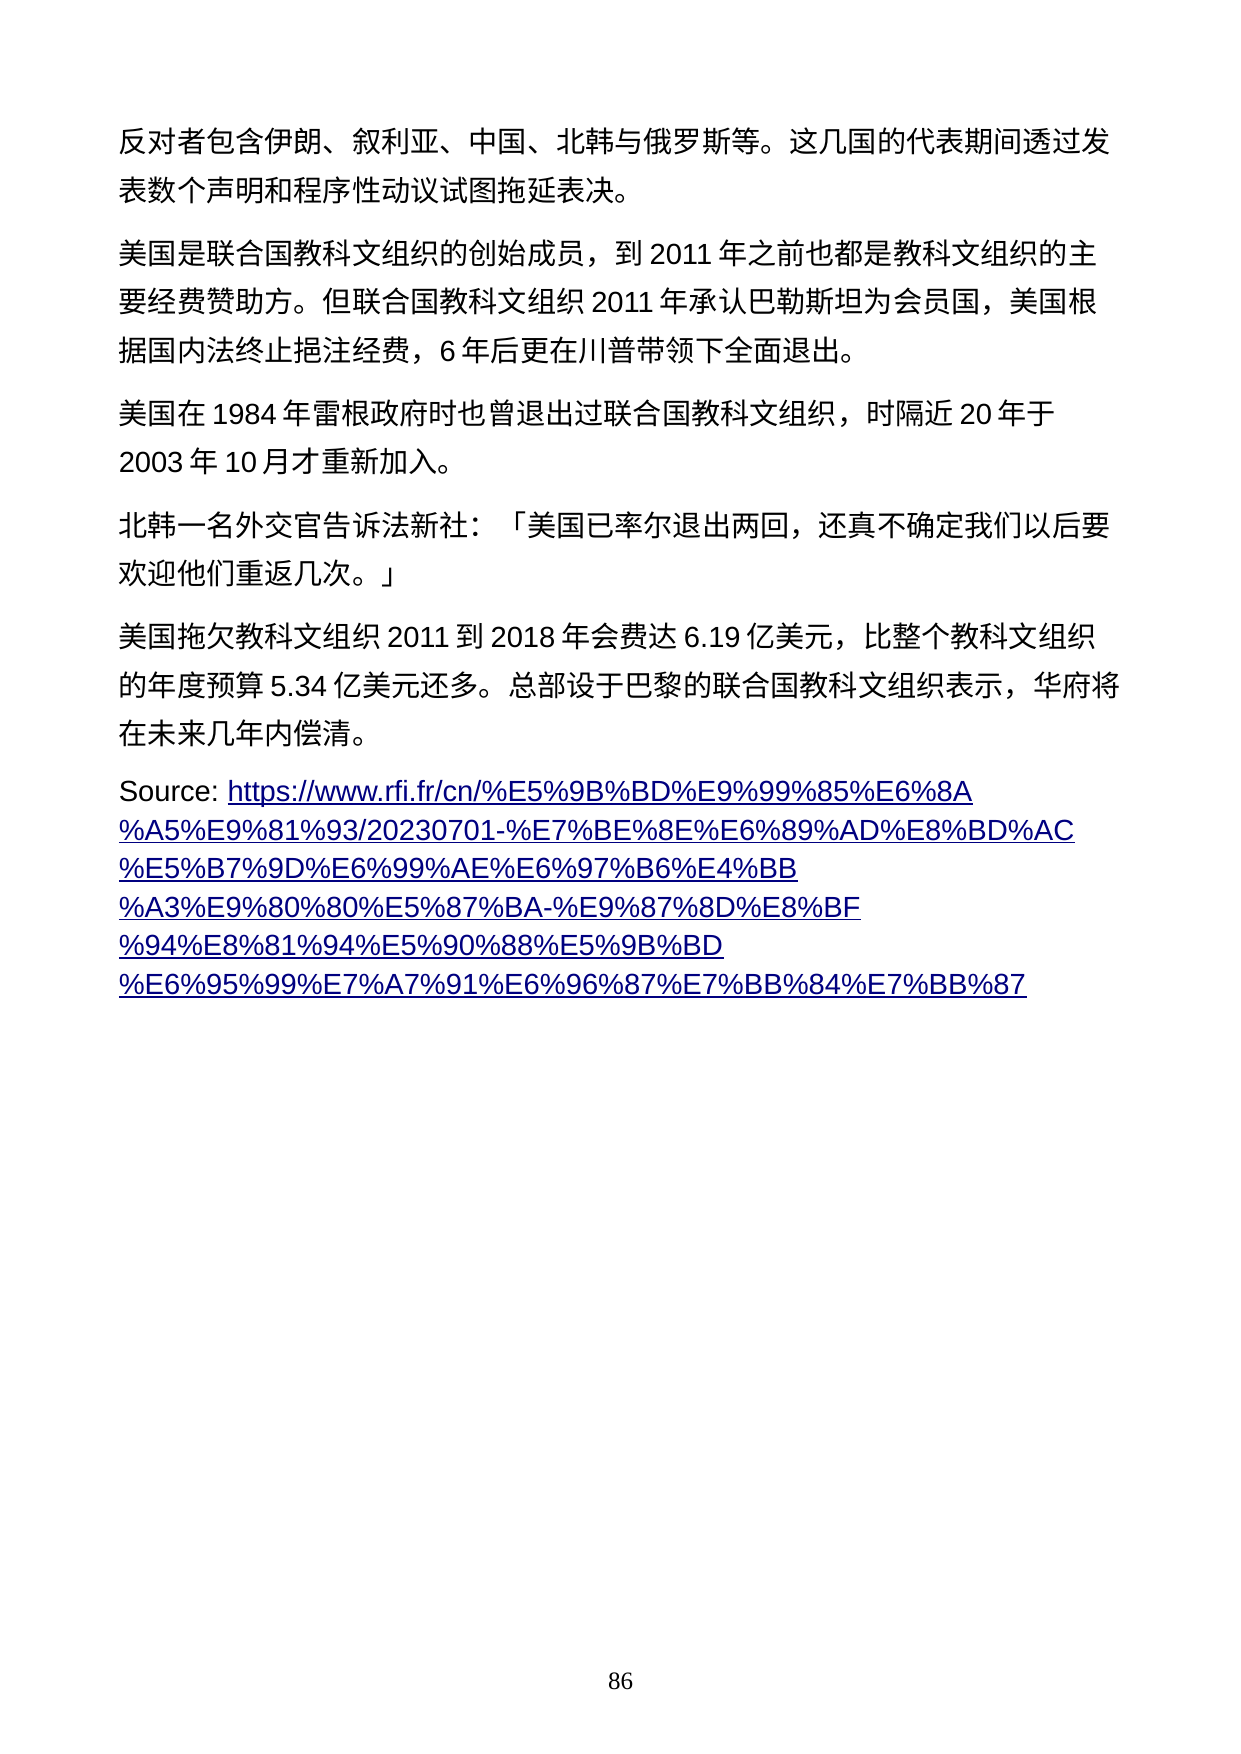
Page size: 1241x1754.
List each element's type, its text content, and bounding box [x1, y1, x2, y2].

text Source: https://www.rfi.fr/cn/%E5%9B%BD%E9%99%85%E6%8A%A5%E9%81%93/20230701-%E7%BE%8E%E6%89%AD%E8%BD%AC%E5%B7%9D%E6%99%AE%E6%97%B6%E4%BB%A3%E9%80%80%E5%87%BA-%E9%87%8D%E8%BF%94%E8%81%94%E5%90%88%E5%9B%BD%E6%95%99%E7%A7%91%E6%96%87%E7%BB%84%E7%BB%87 [118, 774, 1122, 1000]
text 反对者包含伊朗、叙利亚、中国、北韩与俄罗斯等。这几国的代表期间透过发表数个声明和程序性动议试图拖延表决。 [118, 118, 1122, 209]
text 美国在1984年雷根政府时也曾退出过联合国教科文组织，时隔近20年于2003年10月才重新加入。 [118, 390, 1122, 481]
text 美国是联合国教科文组织的创始成员，到2011年之前也都是教科文组织的主要经费赞助方。但联合国教科文组织2011年承认巴勒斯坦为会员国，美国根据国内法终止挹注经费，6年后更在川普带领下全面退出。 [118, 230, 1122, 369]
text 北韩一名外交官告诉法新社：「美国已率尔退出两回，还真不确定我们以后要欢迎他们重返几次。」 [118, 502, 1122, 593]
text 美国拖欠教科文组织2011到2018年会费达6.19亿美元，比整个教科文组织的年度预算5.34亿美元还多。总部设于巴黎的联合国教科文组织表示，华府将在未来几年内偿清。 [118, 614, 1122, 753]
